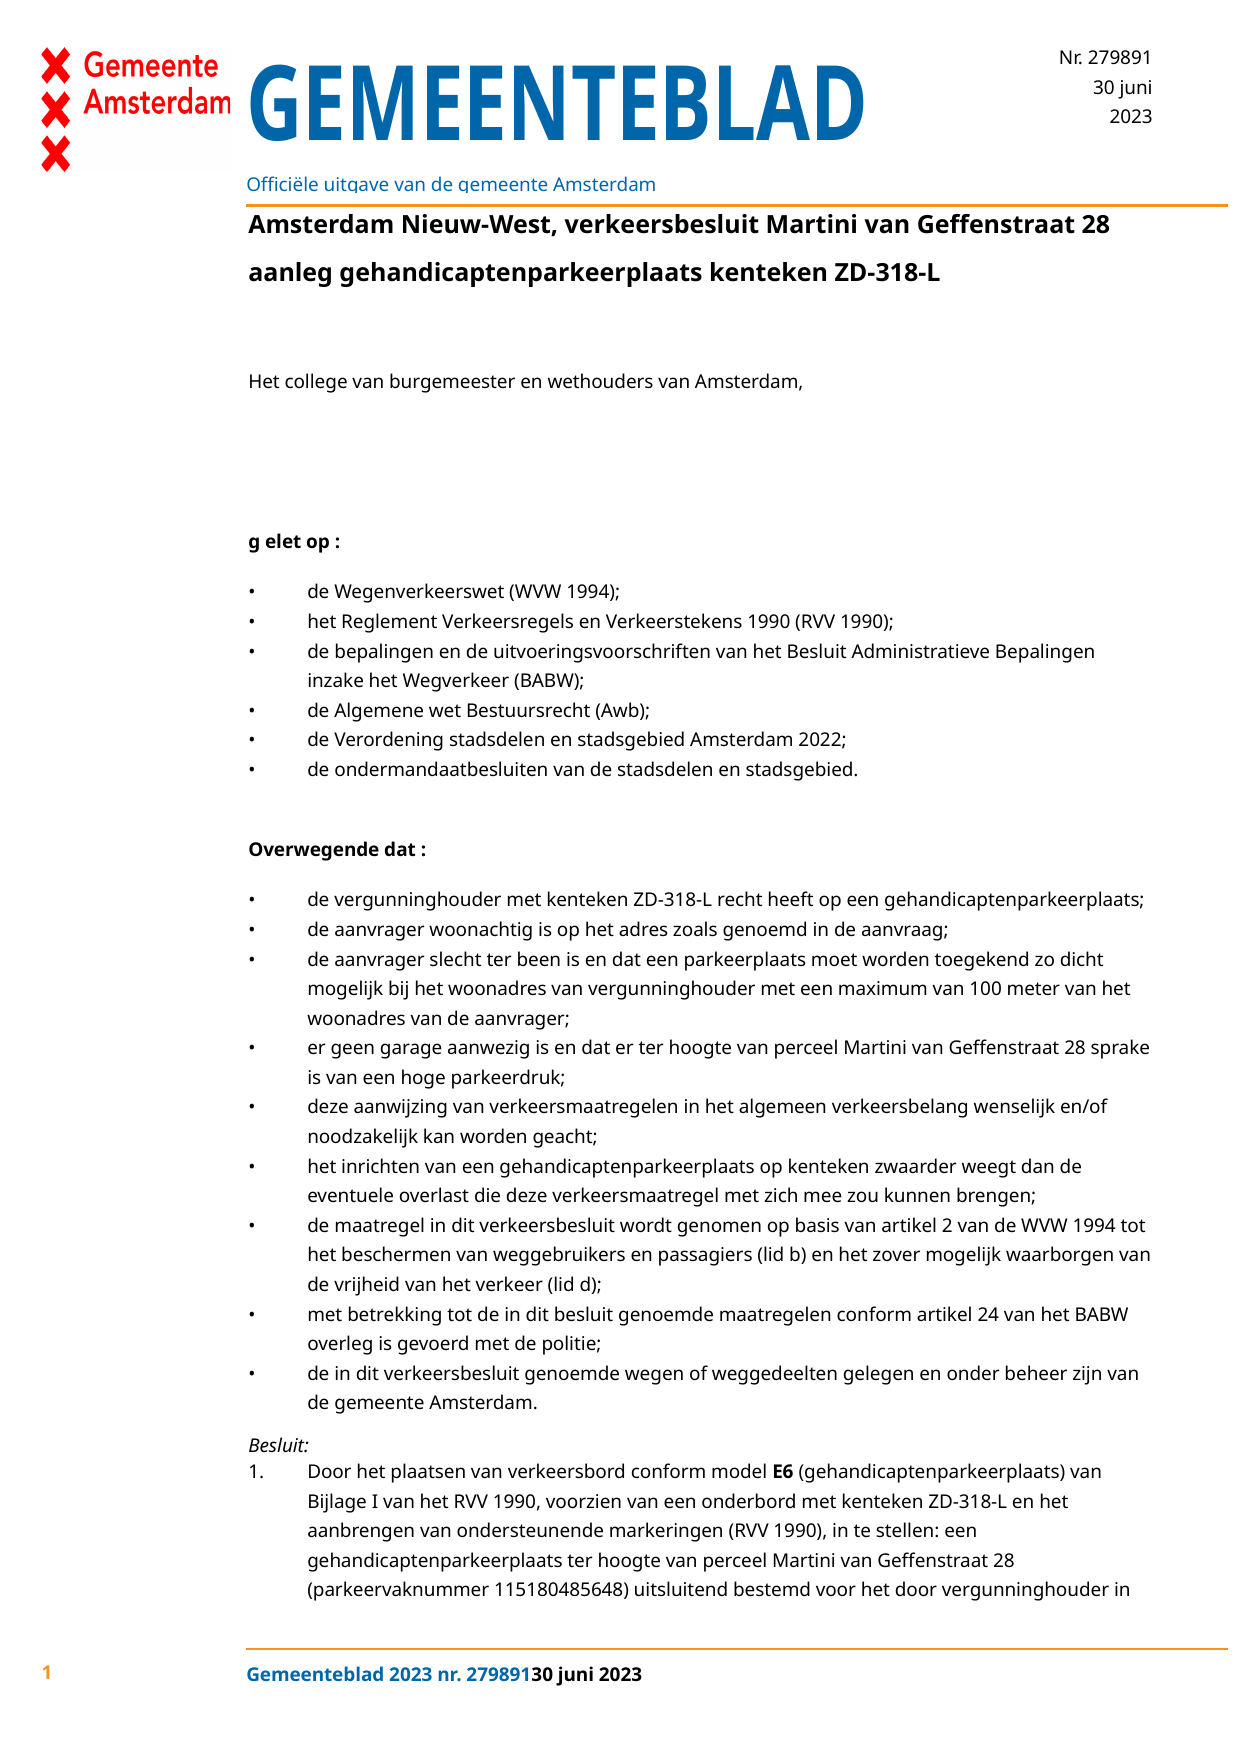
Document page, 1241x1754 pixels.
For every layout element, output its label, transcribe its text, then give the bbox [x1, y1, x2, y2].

text Besluit: [248, 1433, 1152, 1458]
list de vergunninghouder met kenteken ZD-318-L recht heeft op een gehandicaptenparkeerplaats; [248, 887, 1152, 912]
text Overwegende dat : [248, 836, 1152, 862]
list Door het plaatsen van verkeersbord conform model E6 (gehandicaptenparkeerplaats) van Bijlage I van het RVV 1990, voorzien van een onderbord met kenteken ZD-318-L en het aanbrengen van ondersteunende markeringen (RVV 1990), in te stellen: een gehandicaptenparkeerplaats ter hoogte van perceel Martini van Geffenstraat 28 (parkeervaknummer 115180485648) uitsluitend bestemd voor het door vergunninghouder in [248, 1458, 1152, 1602]
list er geen garage aanwezig is en dat er ter hoogte van perceel Martini van Geffenstraat 28 sprake is van een hoge parkeerdruk; [248, 1034, 1152, 1090]
text Het college van burgemeester en wethouders van Amsterdam, [248, 368, 1152, 394]
list de Verordening stadsdelen en stadsgebied Amsterdam 2022; [248, 727, 1152, 752]
picture [41, 47, 231, 172]
list het inrichten van een gehandicaptenparkeerplaats op kenteken zwaarder weegt dan de eventuele overlast die deze verkeersmaatregel met zich mee zou kunnen brengen; [248, 1153, 1152, 1208]
list de Wegenverkeerswet (WVW 1994); [248, 579, 1152, 604]
list de ondermandaatbesluiten van de stadsdelen en stadsgebied. [248, 756, 1152, 782]
list de Algemene wet Bestuursrecht (Awb); [248, 697, 1152, 723]
list deze aanwijzing van verkeersmaatregelen in het algemeen verkeersbelang wenselijk en/of noodzakelijk kan worden geacht; [248, 1094, 1152, 1149]
text g elet op : [248, 528, 1152, 554]
text Amsterdam Nieuw-West, verkeersbesluit Martini van Geffenstraat 28 aanleg gehandicaptenparkeerplaats kenteken ZD-318-L [248, 207, 1152, 288]
list de in dit verkeersbesluit genoemde wegen of weggedeelten gelegen en onder beheer zijn van de gemeente Amsterdam. [248, 1360, 1152, 1415]
list de aanvrager woonachtig is op het adres zoals genoemd in de aanvraag; [248, 916, 1152, 942]
list met betrekking tot de in dit besluit genoemde maatregelen conform artikel 24 van het BABW overleg is gevoerd met de politie; [248, 1301, 1152, 1356]
list de maatregel in dit verkeersbesluit wordt genomen op basis van artikel 2 van de WVW 1994 tot het beschermen van weggebruikers en passagiers (lid b) en het zover mogelijk waarborgen van de vrijheid van het verkeer (lid d); [248, 1212, 1152, 1297]
list het Reglement Verkeersregels en Verkeerstekens 1990 (RVV 1990); [248, 608, 1152, 634]
list de bepalingen en de uitvoeringsvoorschriften van het Besluit Administratieve Bepalingen inzake het Wegverkeer (BABW); [248, 638, 1152, 693]
list de aanvrager slecht ter been is en dat een parkeerplaats moet worden toegekend zo dicht mogelijk bij het woonadres van vergunninghouder met een maximum van 100 meter van het woonadres van de aanvrager; [248, 946, 1152, 1031]
